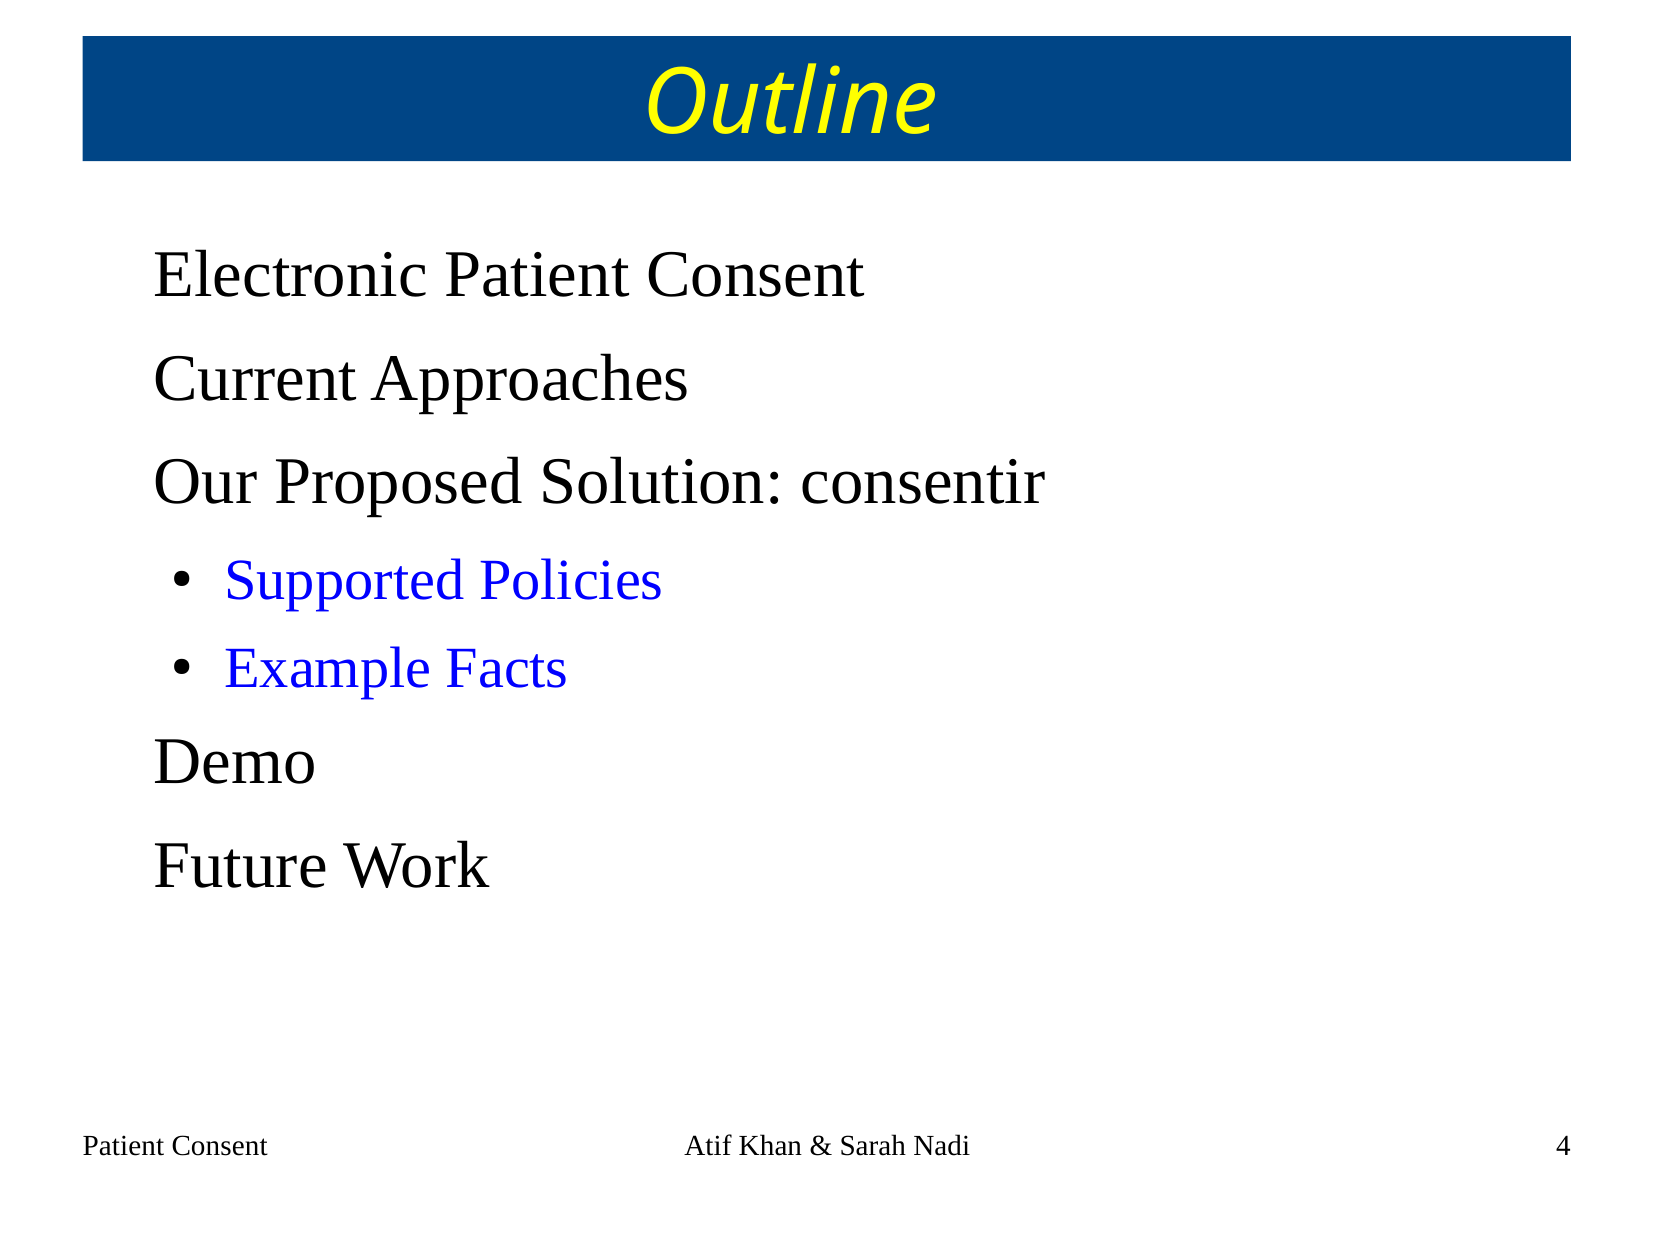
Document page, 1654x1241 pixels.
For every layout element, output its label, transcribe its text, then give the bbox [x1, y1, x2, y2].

title Outline [82, 37, 1571, 160]
list Electronic Patient Consent Current Approaches Our Proposed Solution: consentir Supported Policies Example Facts Demo Future Work [82, 237, 1571, 1056]
